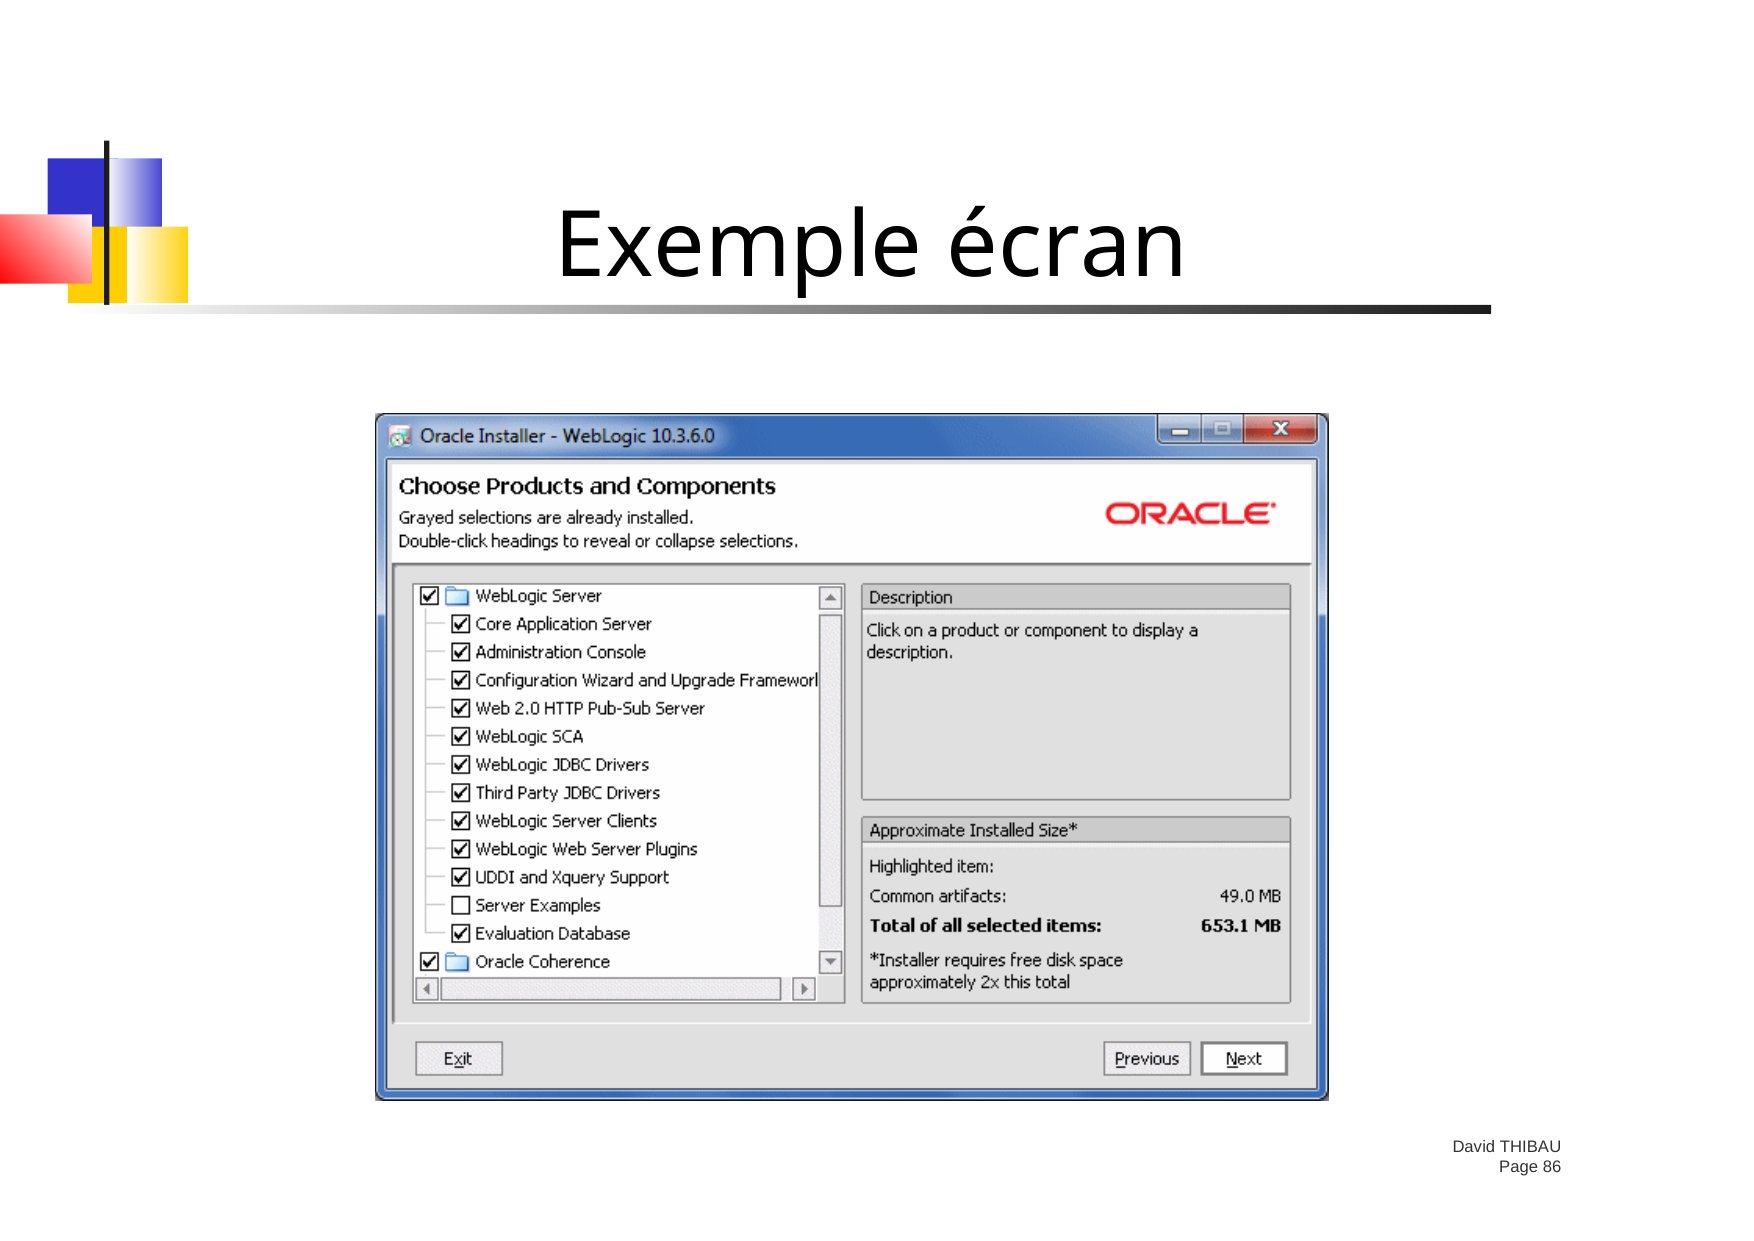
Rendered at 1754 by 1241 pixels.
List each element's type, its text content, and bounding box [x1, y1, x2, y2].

title Exemple écran [179, 147, 1565, 344]
picture [375, 413, 1329, 1101]
